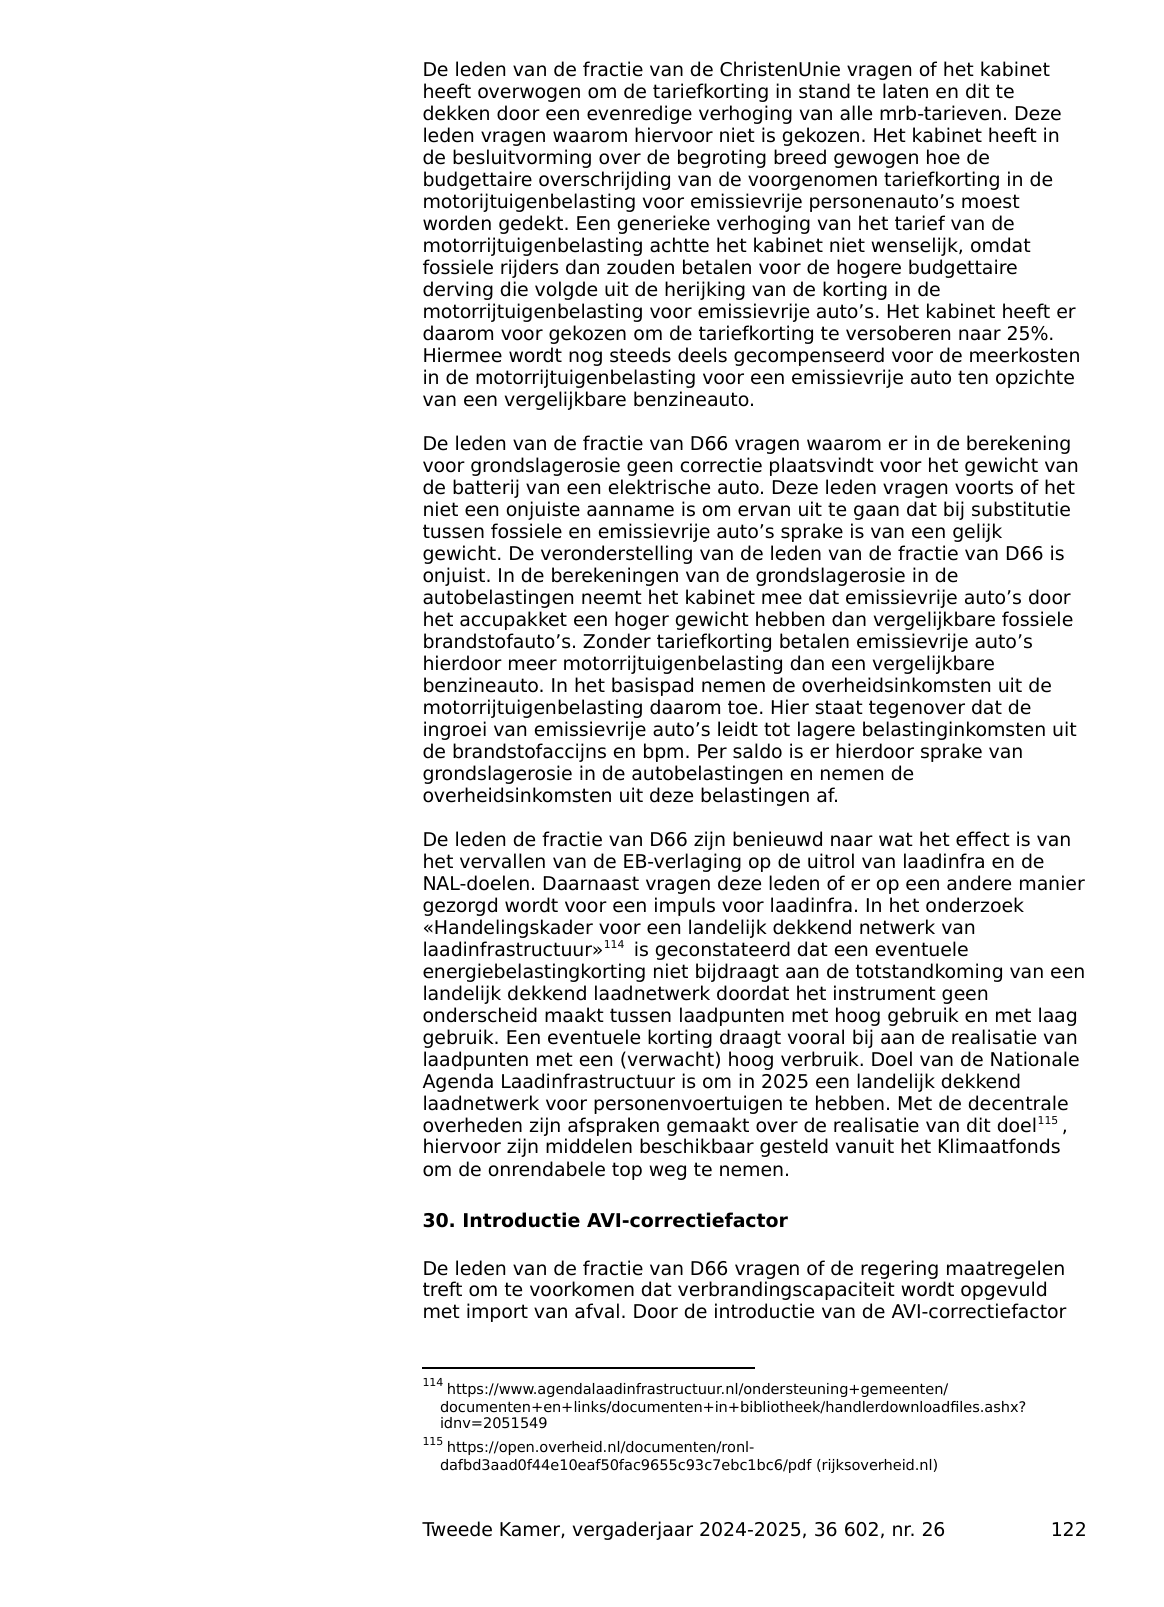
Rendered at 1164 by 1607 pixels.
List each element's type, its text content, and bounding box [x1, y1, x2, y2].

text https://www.agendalaadinfrastructuur.nl/ondersteuning+gemeenten/documenten+en+links/documenten+in+bibliotheek/handlerdownloadfiles.ashx?idnv=2051549 [422, 1377, 1087, 1432]
text De leden van de fractie van D66 vragen waarom er in de berekening voor grondslagerosie geen correctie plaatsvindt voor het gewicht van de batterij van een elektrische auto. Deze leden vragen voorts of het niet een onjuiste aanname is om ervan uit te gaan dat bij substitutie tussen fossiele en emissievrije auto’s sprake is van een gelijk gewicht. De veronderstelling van de leden van de fractie van D66 is onjuist. In de berekeningen van de grondslagerosie in de autobelastingen neemt het kabinet mee dat emissievrije auto’s door het accupakket een hoger gewicht hebben dan vergelijkbare fossiele brandstofauto’s. Zonder tariefkorting betalen emissievrije auto’s hierdoor meer motorrijtuigenbelasting dan een vergelijkbare benzineauto. In het basispad nemen de overheidsinkomsten uit de motorrijtuigenbelasting daarom toe. Hier staat tegenover dat de ingroei van emissievrije auto’s leidt tot lagere belastinginkomsten uit de brandstofaccijns en bpm. Per saldo is er hierdoor sprake van grondslagerosie in de autobelastingen en nemen de overheidsinkomsten uit deze belastingen af. [422, 433, 1087, 807]
text De leden van de fractie van D66 vragen of de regering maatregelen treft om te voorkomen dat verbrandingscapaciteit wordt opgevuld met import van afval. Door de introductie van de AVI-correctiefactor [422, 1257, 1087, 1323]
text De leden van de fractie van de ChristenUnie vragen of het kabinet heeft overwogen om de tariefkorting in stand te laten en dit te dekken door een evenredige verhoging van alle mrb-tarieven. Deze leden vragen waarom hiervoor niet is gekozen. Het kabinet heeft in de besluitvorming over de begroting breed gewogen hoe de budgettaire overschrijding van de voorgenomen tariefkorting in de motorijtuigenbelasting voor emissievrije personenauto’s moest worden gedekt. Een generieke verhoging van het tarief van de motorrijtuigenbelasting achtte het kabinet niet wenselijk, omdat fossiele rijders dan zouden betalen voor de hogere budgettaire derving die volgde uit de herijking van de korting in de motorrijtuigenbelasting voor emissievrije auto’s. Het kabinet heeft er daarom voor gekozen om de tariefkorting te versoberen naar 25%. Hiermee wordt nog steeds deels gecompenseerd voor de meerkosten in de motorrijtuigenbelasting voor een emissievrije auto ten opzichte van een vergelijkbare benzineauto. [422, 59, 1087, 411]
text De leden de fractie van D66 zijn benieuwd naar wat het effect is van het vervallen van de EB-verlaging op de uitrol van laadinfra en de NAL-doelen. Daarnaast vragen deze leden of er op een andere manier gezorgd wordt voor een impuls voor laadinfra. In het onderzoek «Handelingskader voor een landelijk dekkend netwerk van laadinfrastructuur» is geconstateerd dat een eventuele energiebelastingkorting niet bijdraagt aan de totstandkoming van een landelijk dekkend laadnetwerk doordat het instrument geen onderscheid maakt tussen laadpunten met hoog gebruik en met laag gebruik. Een eventuele korting draagt vooral bij aan de realisatie van laadpunten met een (verwacht) hoog verbruik. Doel van de Nationale Agenda Laadinfrastructuur is om in 2025 een landelijk dekkend laadnetwerk voor personenvoertuigen te hebben. Met de decentrale overheden zijn afspraken gemaakt over de realisatie van dit doel, hiervoor zijn middelen beschikbaar gesteld vanuit het Klimaatfonds om de onrendabele top weg te nemen. [422, 829, 1087, 1180]
subtitle 30. Introductie AVI-correctiefactor [422, 1210, 1087, 1232]
text https://open.overheid.nl/documenten/ronl-dafbd3aad0f44e10eaf50fac9655c93c7ebc1bc6/pdf (rijksoverheid.nl) [422, 1435, 1087, 1474]
